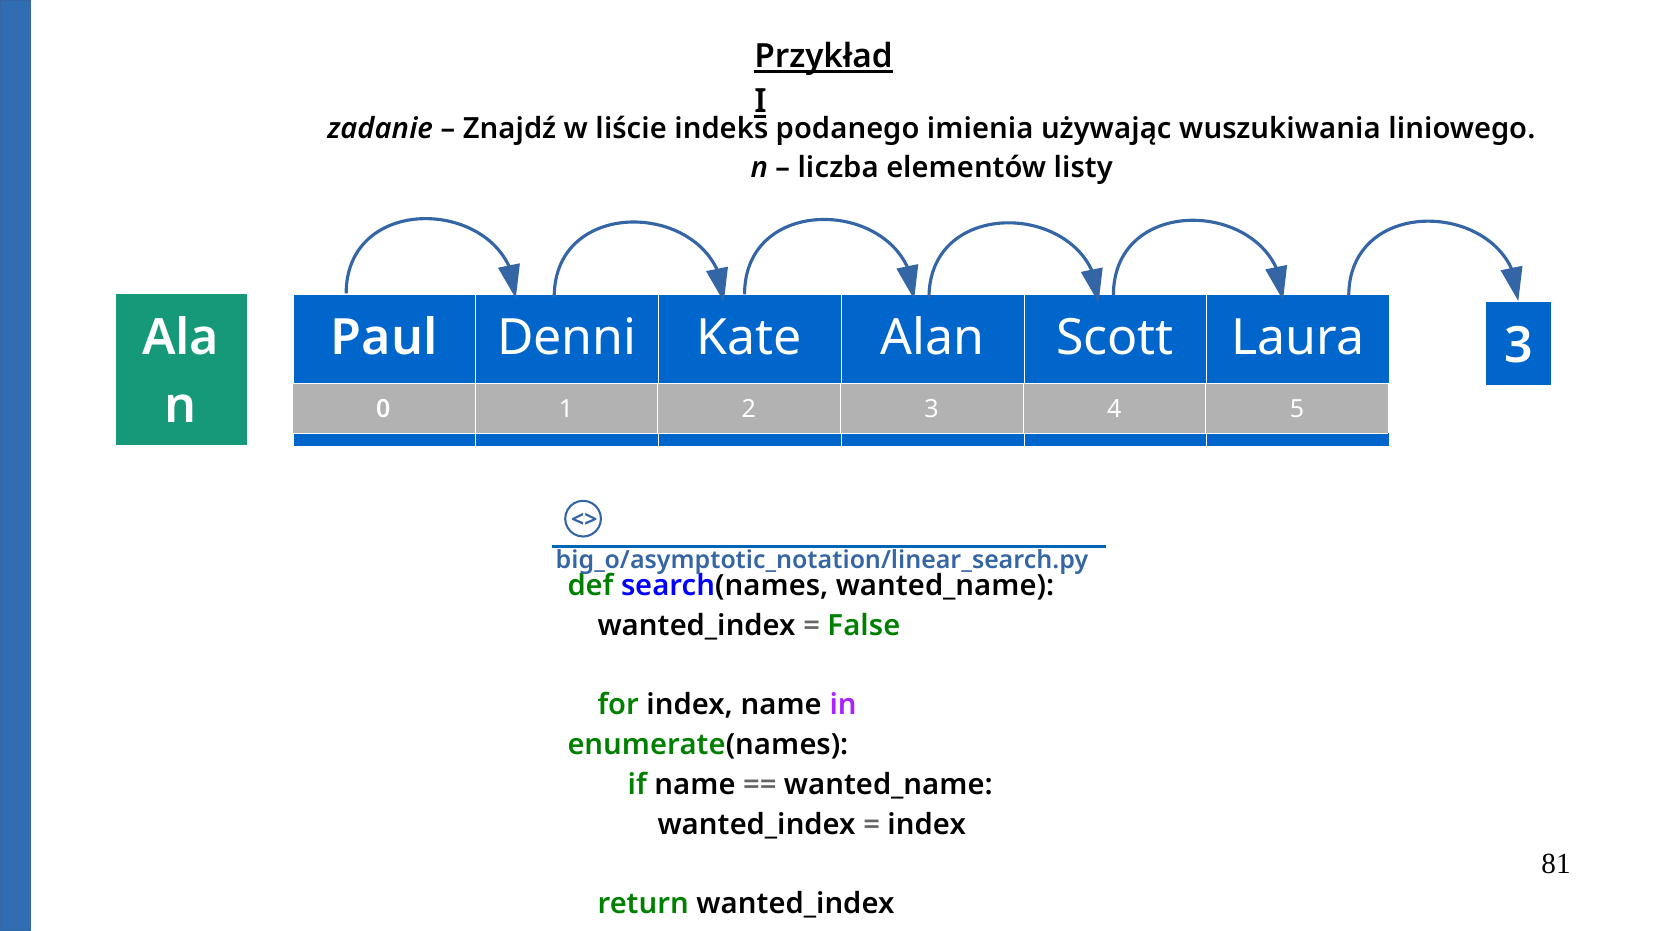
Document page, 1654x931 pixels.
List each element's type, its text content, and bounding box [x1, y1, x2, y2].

table_header Paul [294, 434, 475, 446]
text_box <> [556, 496, 613, 500]
table_header Alan [842, 295, 1024, 383]
table_header Scott [1025, 434, 1206, 446]
table_header 5 [1206, 384, 1388, 433]
text_box [0, 0, 31, 931]
text_box def search(names, wanted_name): wanted_index = False for index, name in enumerate(names): if name == wanted_name: wanted_index = index return wanted_index [552, 557, 1113, 866]
table_header 4 [1024, 384, 1205, 433]
table_header Alan [842, 434, 1024, 446]
table_header 1 [476, 384, 657, 433]
table_header 2 [658, 384, 840, 433]
table_header Kate [659, 434, 841, 446]
table_header 0 [293, 384, 475, 433]
table_header Dennis [476, 295, 658, 383]
text_box big_o/asymptotic_notation/linear_search.py [540, 500, 1113, 547]
table_header Dennis [476, 434, 658, 446]
table_header 3 [841, 384, 1023, 433]
text_box zadanie – Znajdź w liście indeks podanego imienia używając wuszukiwania liniowego. n – liczba elementów listy [312, 99, 1416, 188]
table_header Paul [294, 295, 475, 383]
table_header Laura [1207, 433, 1389, 446]
table_header Scott [1025, 295, 1206, 383]
text_box Przykład I [739, 24, 914, 83]
table_header Laura [1207, 295, 1389, 383]
table_header Alan [116, 294, 247, 445]
table_header Kate [659, 295, 841, 383]
table_header 3 [1486, 302, 1551, 385]
